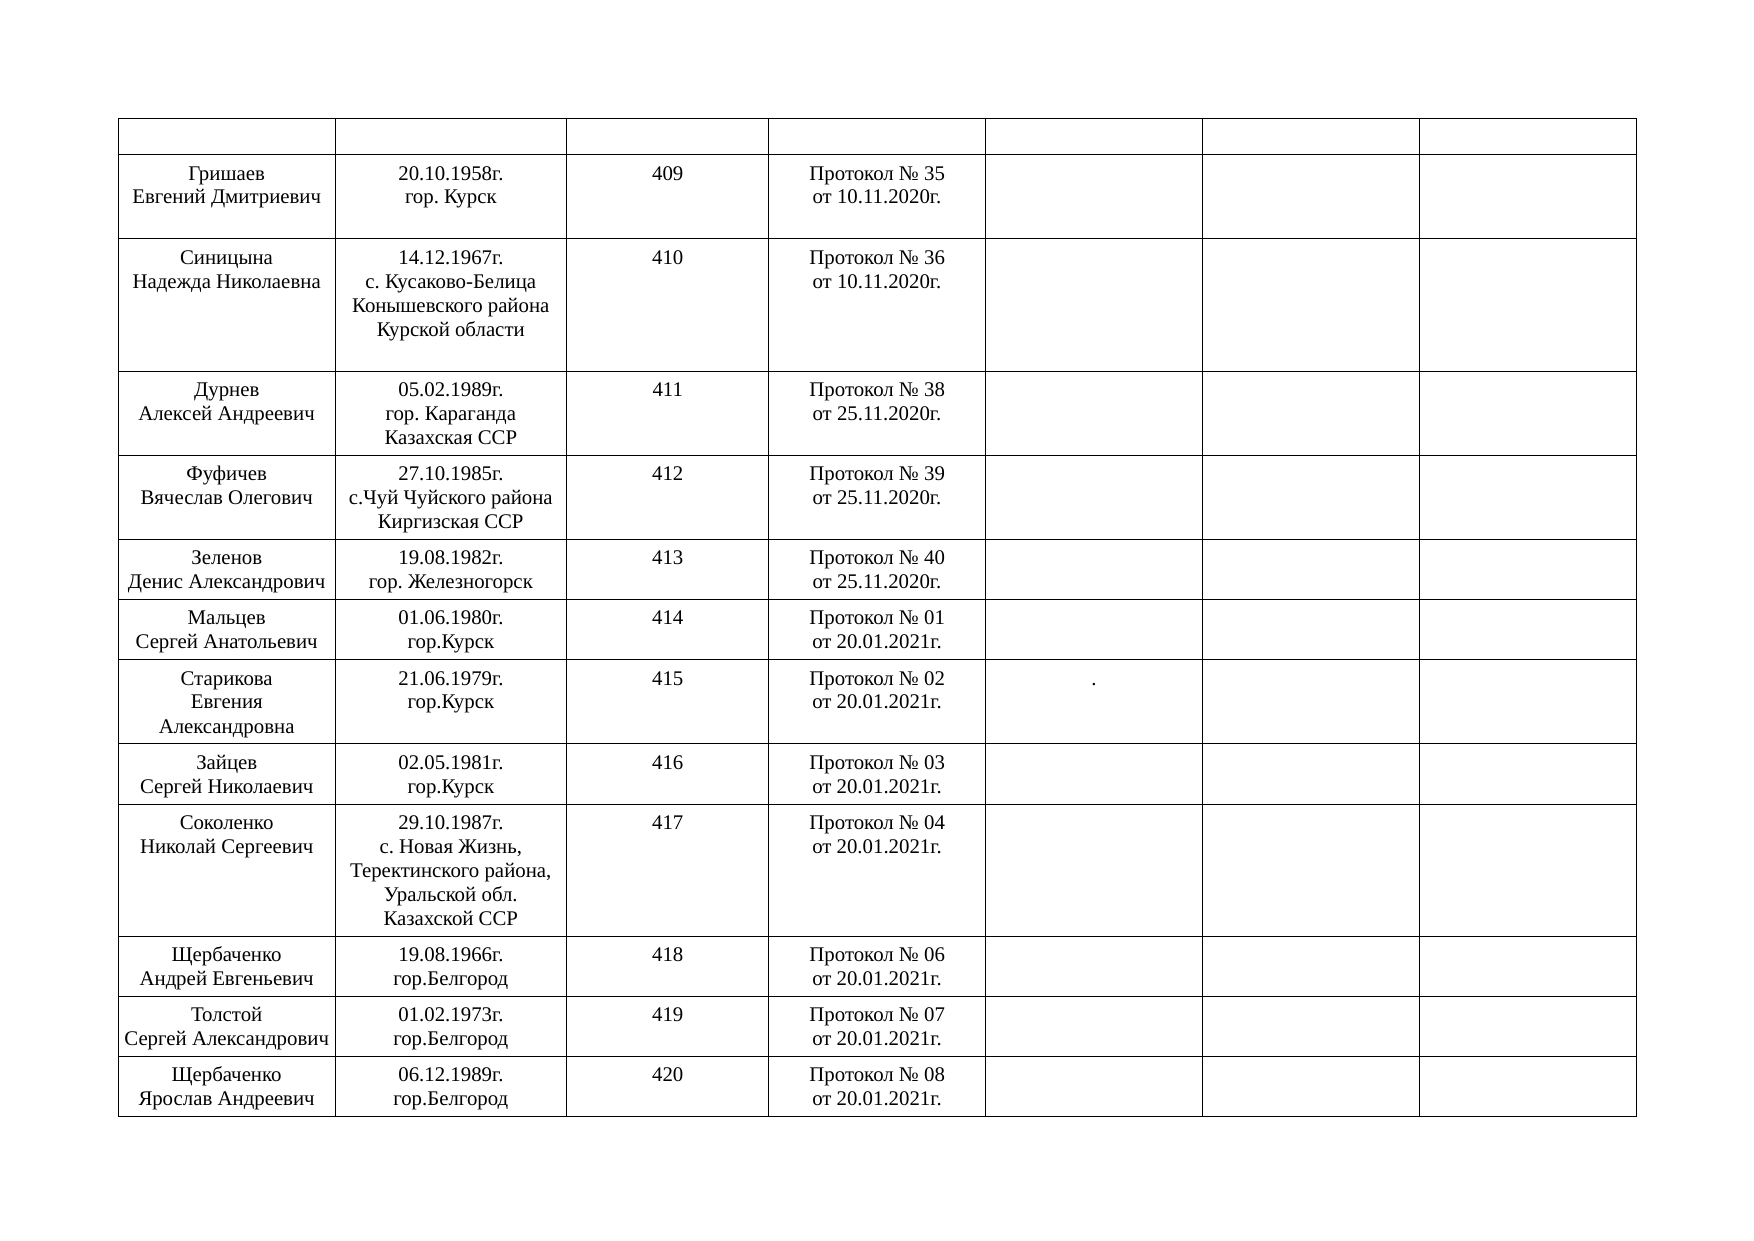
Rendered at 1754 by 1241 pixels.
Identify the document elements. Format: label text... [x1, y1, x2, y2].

table_cell [986, 155, 1202, 238]
table_cell [1420, 805, 1636, 936]
table_cell [1420, 456, 1636, 539]
table_cell [986, 744, 1202, 803]
table_cell 418 [567, 937, 768, 996]
table_cell [1420, 660, 1636, 743]
table_cell Гришаев Евгений Дмитриевич [119, 155, 335, 238]
table_cell Протокол № 39 от 25.11.2020г. [769, 456, 985, 539]
table_cell [1203, 997, 1419, 1056]
table_cell Протокол № 40 от 25.11.2020г. [769, 540, 985, 599]
table_cell [1203, 805, 1419, 936]
table_cell Фуфичев Вячеслав Олегович [119, 456, 335, 539]
table_cell 29.10.1987г. с. Новая Жизнь, Теректинского района, Уральской обл. Казахской ССР [336, 805, 566, 936]
table_cell 06.12.1989г. гор.Белгород [336, 1057, 566, 1116]
table_cell [567, 119, 768, 154]
table_cell [1203, 600, 1419, 659]
table_cell 412 [567, 456, 768, 539]
table_cell Протокол № 35 от 10.11.2020г. [769, 155, 985, 238]
table_cell [986, 937, 1202, 996]
table_cell [769, 119, 985, 154]
table_cell Щербаченко Ярослав Андреевич [119, 1057, 335, 1116]
table_cell [1203, 155, 1419, 238]
table_cell [1420, 540, 1636, 599]
table_cell 409 [567, 155, 768, 238]
table_cell Синицына Надежда Николаевна [119, 239, 335, 371]
table_cell [986, 540, 1202, 599]
table_cell 20.10.1958г. гор. Курск [336, 155, 566, 238]
table_cell Протокол № 38 от 25.11.2020г. [769, 372, 985, 455]
table_cell Зайцев Сергей Николаевич [119, 744, 335, 803]
table_cell 14.12.1967г. с. Кусаково-Белица Конышевского района Курской области [336, 239, 566, 371]
table_cell Протокол № 36 от 10.11.2020г. [769, 239, 985, 371]
table_cell [986, 239, 1202, 371]
table_cell 21.06.1979г. гор.Курск [336, 660, 566, 743]
table_cell 05.02.1989г. гор. Караганда Казахская ССР [336, 372, 566, 455]
table_cell [1420, 119, 1636, 154]
table_cell 01.02.1973г. гор.Белгород [336, 997, 566, 1056]
table_cell Толстой Сергей Александрович [119, 997, 335, 1056]
table_cell [1420, 937, 1636, 996]
table_cell Дурнев Алексей Андреевич [119, 372, 335, 455]
table_cell Протокол № 06 от 20.01.2021г. [769, 937, 985, 996]
table_cell 415 [567, 660, 768, 743]
table_cell [119, 119, 335, 154]
table_cell [1203, 1057, 1419, 1116]
table_cell Протокол № 08 от 20.01.2021г. [769, 1057, 985, 1116]
table_cell 417 [567, 805, 768, 936]
table_cell [1203, 119, 1419, 154]
table_cell [1203, 540, 1419, 599]
table_cell [1420, 372, 1636, 455]
table_cell [1203, 456, 1419, 539]
table_cell [1203, 372, 1419, 455]
table_cell [1420, 600, 1636, 659]
table_cell Протокол № 03 от 20.01.2021г. [769, 744, 985, 803]
table_cell [336, 119, 566, 154]
table_cell [1420, 744, 1636, 803]
table_cell [1203, 239, 1419, 371]
table_cell [1420, 997, 1636, 1056]
table_cell [986, 372, 1202, 455]
table_cell Соколенко Николай Сергеевич [119, 805, 335, 936]
table_cell 19.08.1966г. гор.Белгород [336, 937, 566, 996]
table_cell Протокол № 07 от 20.01.2021г. [769, 997, 985, 1056]
table_cell 02.05.1981г. гор.Курск [336, 744, 566, 803]
table_cell 419 [567, 997, 768, 1056]
table_cell Зеленов Денис Александрович [119, 540, 335, 599]
table_cell [986, 456, 1202, 539]
table_cell [1203, 744, 1419, 803]
table_cell 413 [567, 540, 768, 599]
table_cell [1420, 1057, 1636, 1116]
table_cell 19.08.1982г. гор. Железногорск [336, 540, 566, 599]
table_cell [986, 997, 1202, 1056]
table_cell 27.10.1985г. с.Чуй Чуйского района Киргизская ССР [336, 456, 566, 539]
table_cell Протокол № 01 от 20.01.2021г. [769, 600, 985, 659]
table_cell Мальцев Сергей Анатольевич [119, 600, 335, 659]
table_cell Старикова Евгения Александровна [119, 660, 335, 743]
table_cell [986, 1057, 1202, 1116]
table_cell [986, 805, 1202, 936]
table_cell [1203, 660, 1419, 743]
table_cell Протокол № 04 от 20.01.2021г. [769, 805, 985, 936]
table_cell 411 [567, 372, 768, 455]
table_cell 414 [567, 600, 768, 659]
table_cell [1420, 239, 1636, 371]
table_cell Щербаченко Андрей Евгеньевич [119, 937, 335, 996]
table_cell [986, 600, 1202, 659]
table_cell [1203, 937, 1419, 996]
table_cell . [986, 660, 1202, 743]
table_cell [1420, 155, 1636, 238]
table_cell 410 [567, 239, 768, 371]
table_cell 01.06.1980г. гор.Курск [336, 600, 566, 659]
table_cell 416 [567, 744, 768, 803]
table_cell Протокол № 02 от 20.01.2021г. [769, 660, 985, 743]
table_cell 420 [567, 1057, 768, 1116]
table_cell [986, 119, 1202, 154]
